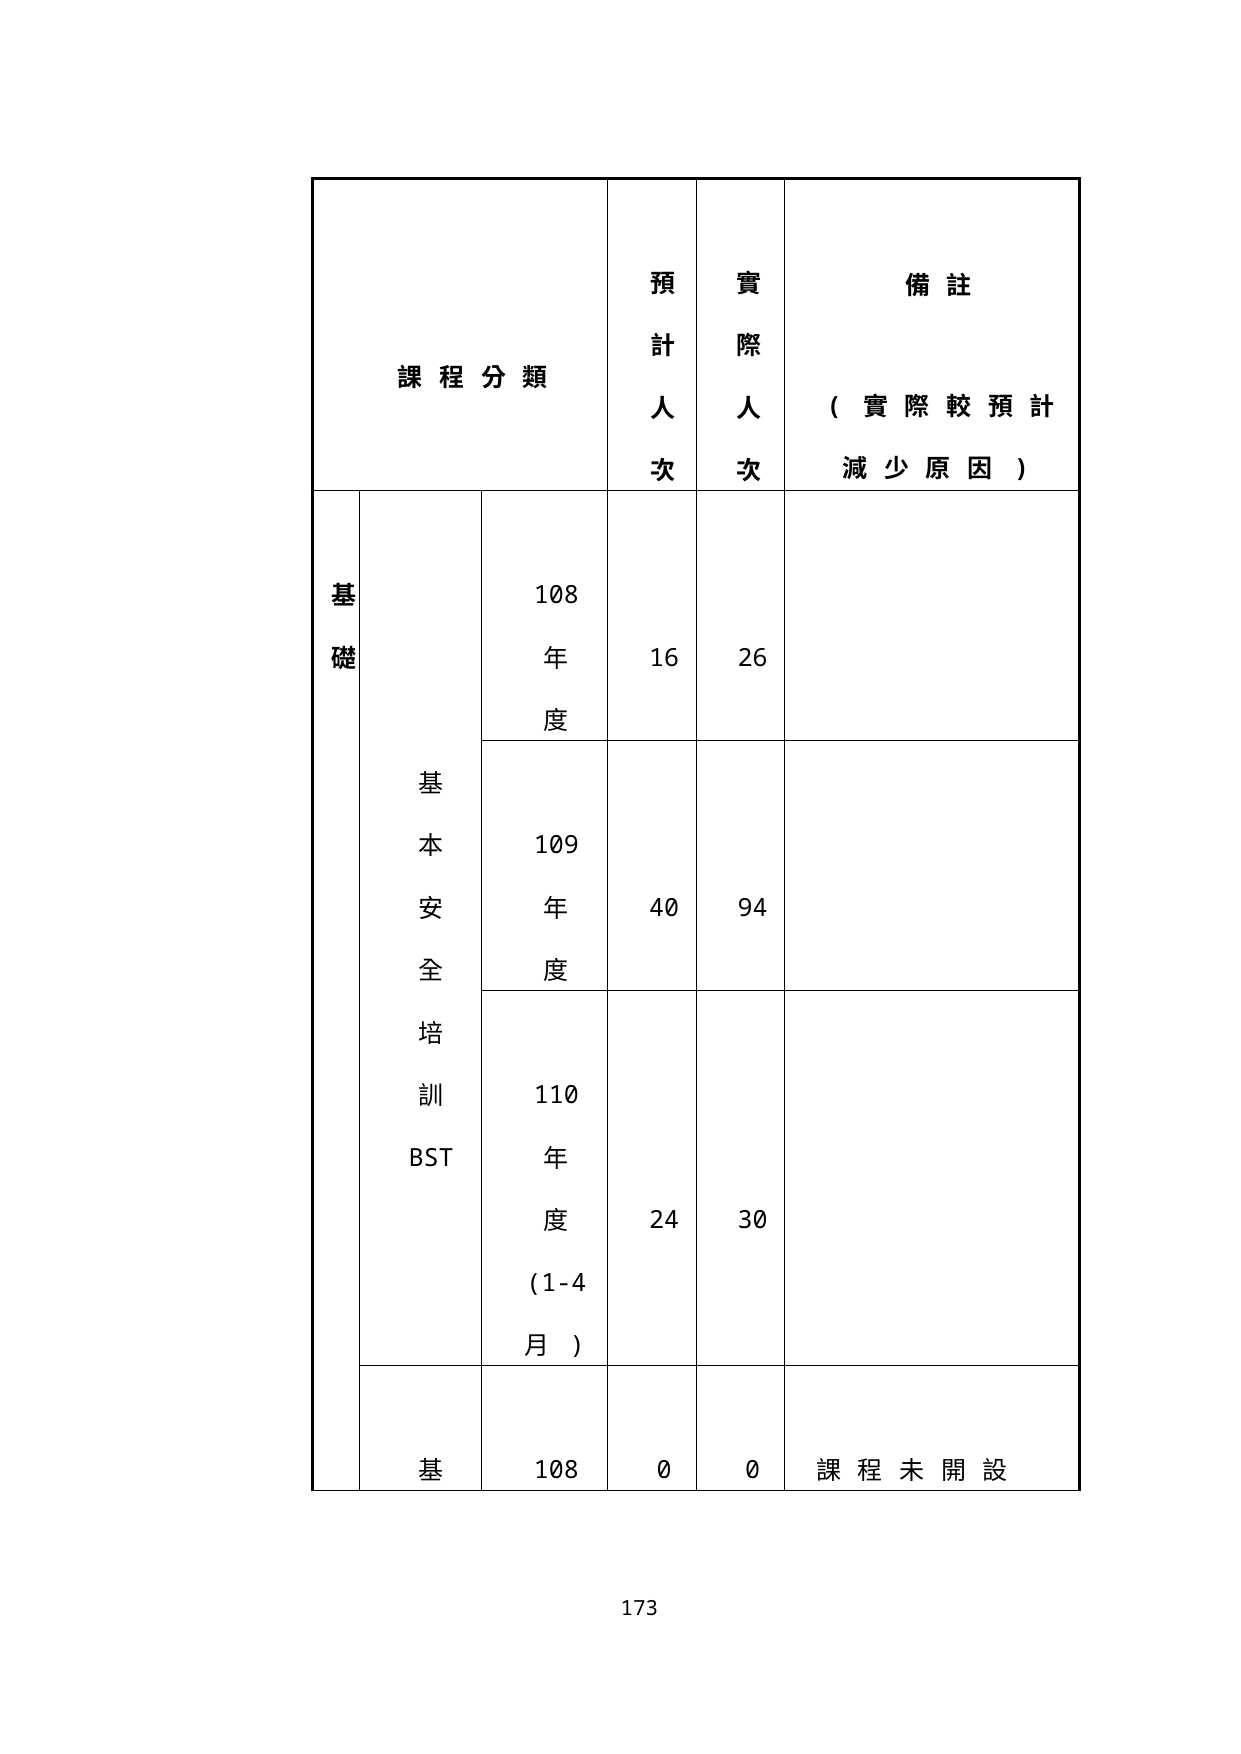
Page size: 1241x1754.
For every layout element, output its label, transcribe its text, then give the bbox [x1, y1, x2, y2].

table_cell 基本安全培訓BST [360, 491, 481, 1365]
table_cell 24 [608, 991, 696, 1365]
table_cell 課程未開設 [785, 1366, 1078, 1490]
table_cell 基 [360, 1366, 481, 1490]
table_cell [785, 991, 1078, 1365]
table_cell 110年度(1-4月) [482, 991, 607, 1365]
table_header 備註 (實際較預計減少原因) [785, 180, 1078, 490]
table_cell 108 [482, 1366, 607, 1490]
table_cell 基 礎 [314, 491, 359, 1490]
table_cell 26 [697, 491, 784, 740]
table_cell 0 [608, 1366, 696, 1490]
table_cell 30 [697, 991, 784, 1365]
table_cell 109年度 [482, 741, 607, 990]
table_header 課程分類 [314, 180, 607, 490]
table_cell 40 [608, 741, 696, 990]
table_cell 108年度 [482, 491, 607, 740]
table_cell [785, 491, 1078, 740]
table_header 預計人次 [608, 180, 696, 490]
table_cell 94 [697, 741, 784, 990]
table_cell [785, 741, 1078, 990]
table_header 實際人次 [697, 180, 784, 490]
table_cell 16 [608, 491, 696, 740]
table_cell 0 [697, 1366, 784, 1490]
